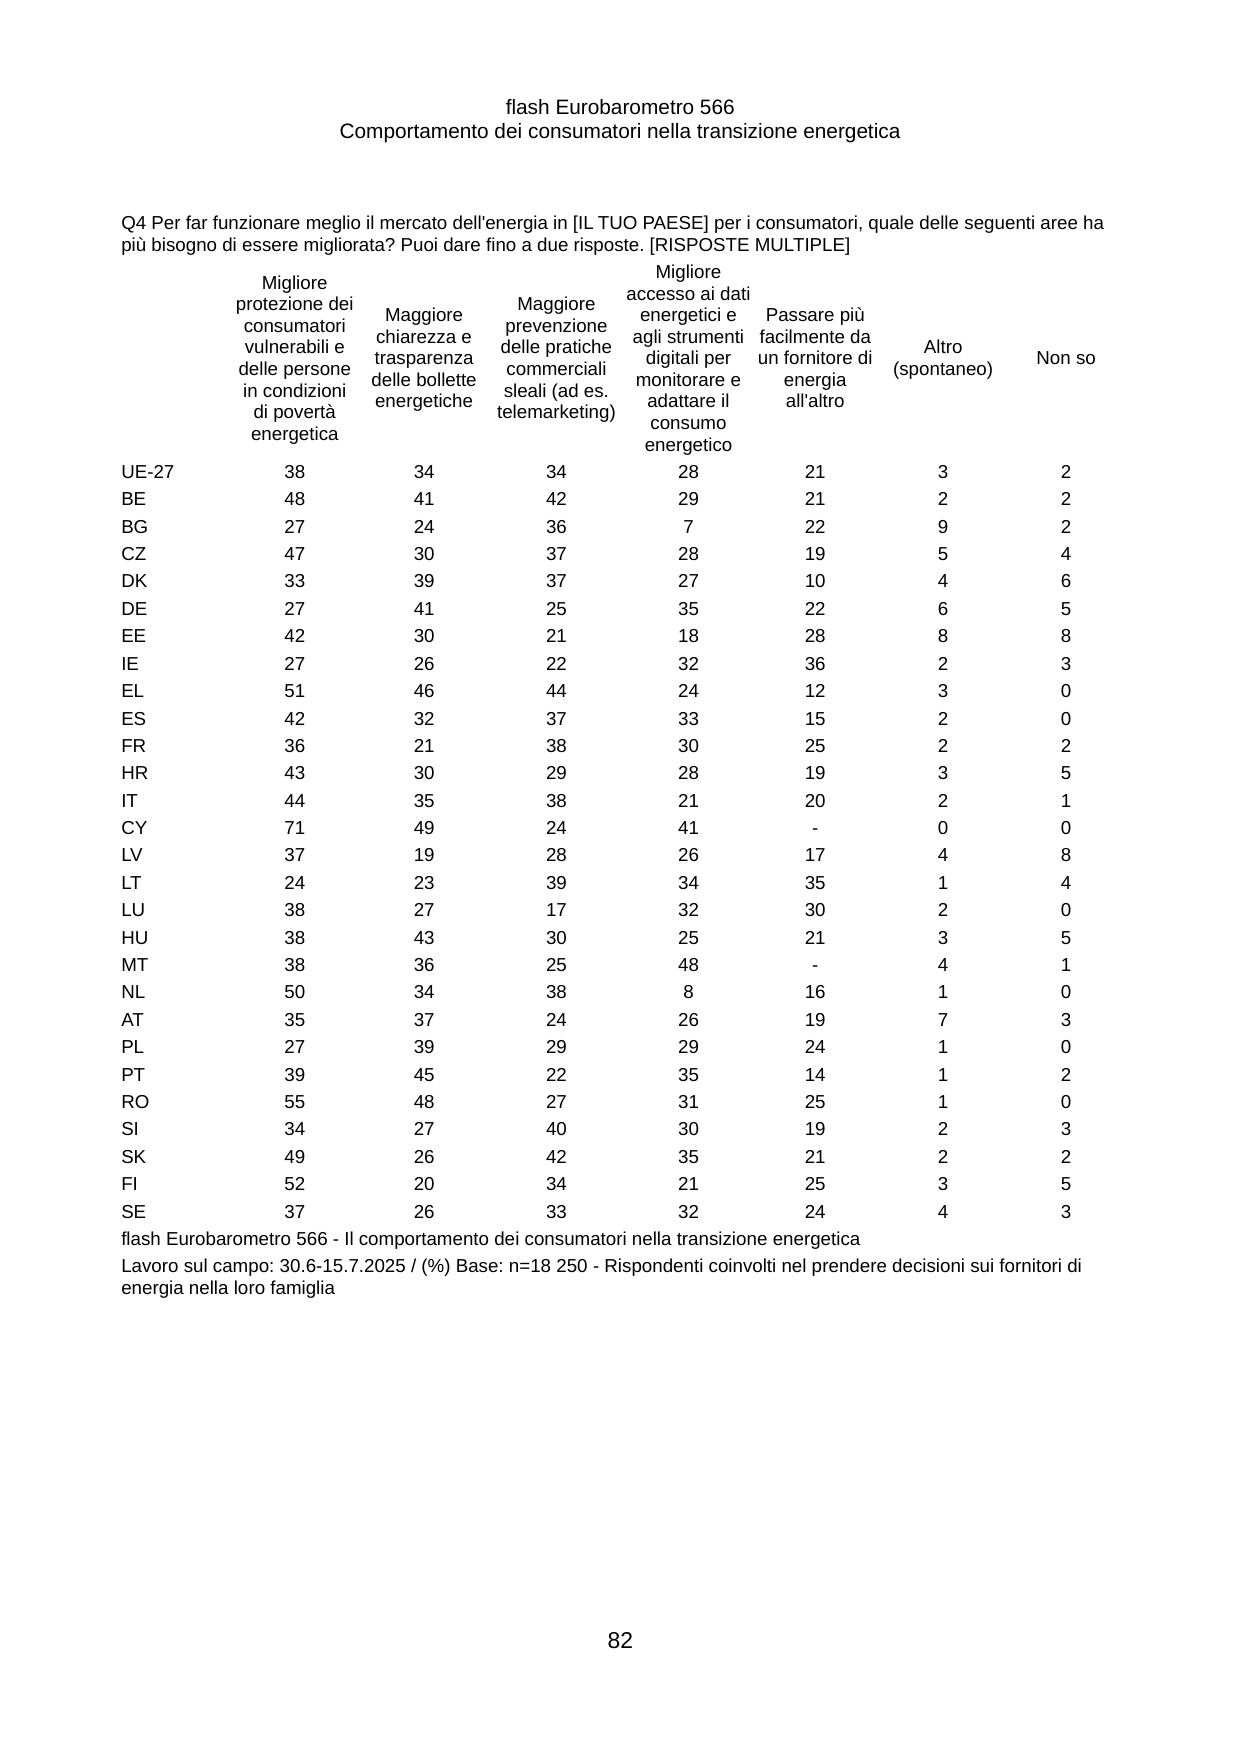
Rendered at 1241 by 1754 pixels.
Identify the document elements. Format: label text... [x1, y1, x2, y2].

table_cell 4 [876, 951, 1009, 978]
table_cell NL [118, 978, 231, 1006]
table_cell 4 [1010, 540, 1122, 567]
table_cell SI [118, 1115, 231, 1143]
table_cell Non so [1010, 258, 1122, 458]
table_cell 24 [358, 513, 490, 540]
table_cell 27 [231, 1033, 358, 1061]
table_cell LV [118, 841, 231, 869]
table_cell 0 [1010, 978, 1122, 1006]
table_cell 25 [754, 1088, 876, 1115]
table_cell 28 [623, 759, 754, 787]
table_cell 30 [358, 540, 490, 567]
table_cell 1 [876, 1061, 1009, 1088]
table_cell 9 [876, 513, 1009, 540]
table_cell 2 [876, 704, 1009, 732]
table_cell 5 [1010, 1170, 1122, 1197]
table_cell 3 [876, 759, 1009, 787]
table_cell 30 [623, 732, 754, 759]
table_cell 2 [1010, 485, 1122, 513]
table_cell 44 [490, 677, 623, 704]
table_cell 19 [754, 1006, 876, 1033]
table_cell 17 [490, 896, 623, 923]
table_cell 38 [490, 732, 623, 759]
table_cell - [754, 814, 876, 841]
table_cell 32 [623, 1198, 754, 1225]
table_cell 3 [876, 458, 1009, 485]
table_cell 31 [623, 1088, 754, 1115]
table_cell 27 [231, 650, 358, 677]
table_cell ES [118, 704, 231, 732]
table_cell 21 [490, 622, 623, 649]
table_cell 24 [623, 677, 754, 704]
table_cell 23 [358, 869, 490, 896]
table_cell 26 [623, 841, 754, 869]
table_cell 44 [231, 787, 358, 814]
table_cell 27 [231, 595, 358, 622]
table_cell 35 [754, 869, 876, 896]
table_cell 38 [490, 787, 623, 814]
table_cell Migliore protezione dei consumatori vulnerabili e delle persone in condizioni di povertà energetica [231, 258, 358, 458]
table_cell 5 [1010, 924, 1122, 951]
table_cell 37 [490, 540, 623, 567]
table_cell Altro (spontaneo) [876, 258, 1009, 458]
table_cell 0 [1010, 704, 1122, 732]
table_cell 71 [231, 814, 358, 841]
table_cell 27 [358, 896, 490, 923]
table_cell 21 [754, 1143, 876, 1170]
table_cell 37 [490, 568, 623, 595]
table_header Q4 Per far funzionare meglio il mercato dell'energia in [IL TUO PAESE] per i consumatori, quale delle seguenti aree ha più bisogno di essere migliorata? Puoi dare fino a due risposte. [RISPOSTE MULTIPLE] [118, 209, 1122, 258]
table_cell 42 [231, 704, 358, 732]
table_cell 24 [231, 869, 358, 896]
table_cell 2 [876, 1115, 1009, 1143]
table_cell SE [118, 1198, 231, 1225]
table_cell 34 [623, 869, 754, 896]
table_cell 38 [231, 458, 358, 485]
table_cell 28 [623, 540, 754, 567]
table_cell 3 [1010, 1198, 1122, 1225]
table_cell 30 [358, 622, 490, 649]
table_cell 2 [876, 787, 1009, 814]
table_cell 16 [754, 978, 876, 1006]
table_cell 48 [623, 951, 754, 978]
table_cell 43 [231, 759, 358, 787]
table_cell 49 [358, 814, 490, 841]
table_cell 42 [490, 1143, 623, 1170]
table_cell 4 [876, 841, 1009, 869]
table_cell Lavoro sul campo: 30.6-15.7.2025 / (%) Base: n=18 250 - Rispondenti coinvolti nel prendere decisioni sui fornitori di energia nella loro famiglia [118, 1252, 1122, 1301]
table_cell 4 [876, 1198, 1009, 1225]
table_cell 6 [1010, 568, 1122, 595]
table_cell 1 [876, 1088, 1009, 1115]
table_cell 21 [623, 1170, 754, 1197]
table_cell Passare più facilmente da un fornitore di energia all'altro [754, 258, 876, 458]
table_cell 0 [1010, 1033, 1122, 1061]
table_cell 37 [231, 841, 358, 869]
table_cell 7 [876, 1006, 1009, 1033]
table_cell 47 [231, 540, 358, 567]
table_cell 33 [490, 1198, 623, 1225]
table_cell 22 [490, 1061, 623, 1088]
table_cell 34 [358, 458, 490, 485]
table_cell 34 [490, 458, 623, 485]
table_cell 28 [754, 622, 876, 649]
table_cell 21 [623, 787, 754, 814]
table_cell 8 [876, 622, 1009, 649]
table_cell 29 [623, 1033, 754, 1061]
table_cell 34 [231, 1115, 358, 1143]
table_cell 37 [490, 704, 623, 732]
table_cell 2 [1010, 458, 1122, 485]
table_cell 19 [754, 1115, 876, 1143]
table_cell 36 [490, 513, 623, 540]
table_cell 12 [754, 677, 876, 704]
table_cell 3 [876, 677, 1009, 704]
table_cell CZ [118, 540, 231, 567]
table_cell 21 [754, 924, 876, 951]
table_cell 37 [231, 1198, 358, 1225]
table_cell 26 [358, 650, 490, 677]
table_cell 19 [754, 540, 876, 567]
table_cell 42 [490, 485, 623, 513]
table_cell 18 [623, 622, 754, 649]
table_cell 30 [754, 896, 876, 923]
table_cell 1 [876, 978, 1009, 1006]
table_cell FR [118, 732, 231, 759]
table_cell DE [118, 595, 231, 622]
table_cell 39 [358, 568, 490, 595]
table_cell 36 [358, 951, 490, 978]
table_cell CY [118, 814, 231, 841]
table_cell 26 [623, 1006, 754, 1033]
table_cell 25 [754, 732, 876, 759]
table_cell LT [118, 869, 231, 896]
table_cell 20 [754, 787, 876, 814]
table_cell RO [118, 1088, 231, 1115]
table_cell 21 [754, 458, 876, 485]
table_cell 1 [876, 869, 1009, 896]
table_cell 35 [231, 1006, 358, 1033]
table_cell 8 [1010, 622, 1122, 649]
table_cell 34 [358, 978, 490, 1006]
table_cell AT [118, 1006, 231, 1033]
table_cell 2 [876, 896, 1009, 923]
table_cell 34 [490, 1170, 623, 1197]
table_cell 35 [623, 1143, 754, 1170]
table_cell 36 [754, 650, 876, 677]
table_cell 37 [358, 1006, 490, 1033]
table_cell 4 [876, 568, 1009, 595]
table_cell 43 [358, 924, 490, 951]
table_cell 22 [490, 650, 623, 677]
table_cell BE [118, 485, 231, 513]
table_cell 32 [358, 704, 490, 732]
table_cell 2 [1010, 513, 1122, 540]
table_cell 2 [876, 485, 1009, 513]
table_cell 3 [876, 1170, 1009, 1197]
table_cell 24 [490, 1006, 623, 1033]
table_cell 20 [358, 1170, 490, 1197]
table_cell SK [118, 1143, 231, 1170]
table_cell 24 [490, 814, 623, 841]
table_cell 41 [358, 485, 490, 513]
table_cell 25 [490, 951, 623, 978]
table_cell PL [118, 1033, 231, 1061]
table_cell 5 [1010, 595, 1122, 622]
table_cell 33 [231, 568, 358, 595]
table_cell 19 [754, 759, 876, 787]
table_cell 0 [1010, 677, 1122, 704]
table_cell 24 [754, 1033, 876, 1061]
table_cell 40 [490, 1115, 623, 1143]
table_cell 22 [754, 513, 876, 540]
table_cell 28 [623, 458, 754, 485]
table_cell PT [118, 1061, 231, 1088]
table_cell 26 [358, 1198, 490, 1225]
table_cell DK [118, 568, 231, 595]
table_cell 3 [1010, 1115, 1122, 1143]
table_cell 21 [754, 485, 876, 513]
table_cell 2 [1010, 732, 1122, 759]
table_cell 38 [231, 951, 358, 978]
table_cell 42 [231, 622, 358, 649]
table_cell 48 [358, 1088, 490, 1115]
table_cell 25 [623, 924, 754, 951]
table_cell 38 [490, 978, 623, 1006]
table_cell 52 [231, 1170, 358, 1197]
table_cell 2 [876, 1143, 1009, 1170]
table_cell 15 [754, 704, 876, 732]
table_cell 5 [876, 540, 1009, 567]
table_cell 30 [490, 924, 623, 951]
table_cell 25 [754, 1170, 876, 1197]
table_cell 30 [358, 759, 490, 787]
table_cell 17 [754, 841, 876, 869]
table_cell 38 [231, 896, 358, 923]
table_cell 0 [1010, 896, 1122, 923]
table_cell 33 [623, 704, 754, 732]
table_cell 1 [1010, 951, 1122, 978]
table_cell 28 [490, 841, 623, 869]
table_cell flash Eurobarometro 566 - Il comportamento dei consumatori nella transizione energetica [118, 1225, 1122, 1252]
table_cell Migliore accesso ai dati energetici e agli strumenti digitali per monitorare e adattare il consumo energetico [623, 258, 754, 458]
table_cell 36 [231, 732, 358, 759]
table_cell MT [118, 951, 231, 978]
table_cell 32 [623, 896, 754, 923]
table_cell 39 [358, 1033, 490, 1061]
table_cell 2 [1010, 1143, 1122, 1170]
table_cell 29 [490, 759, 623, 787]
table_cell 7 [623, 513, 754, 540]
table_cell 55 [231, 1088, 358, 1115]
table_cell 0 [876, 814, 1009, 841]
table_cell 0 [1010, 814, 1122, 841]
table_cell BG [118, 513, 231, 540]
table_cell 26 [358, 1143, 490, 1170]
table_cell 3 [1010, 650, 1122, 677]
table_cell 50 [231, 978, 358, 1006]
table_cell 27 [623, 568, 754, 595]
table_cell 51 [231, 677, 358, 704]
table_cell 4 [1010, 869, 1122, 896]
table_cell IT [118, 787, 231, 814]
table_cell EE [118, 622, 231, 649]
table_cell 6 [876, 595, 1009, 622]
table_cell - [754, 951, 876, 978]
table_cell 32 [623, 650, 754, 677]
table_cell 35 [623, 1061, 754, 1088]
table_cell 2 [876, 732, 1009, 759]
table_cell HU [118, 924, 231, 951]
table_cell Maggiore chiarezza e trasparenza delle bollette energetiche [358, 258, 490, 458]
table_cell 24 [754, 1198, 876, 1225]
table_cell 14 [754, 1061, 876, 1088]
table_cell EL [118, 677, 231, 704]
table_cell 45 [358, 1061, 490, 1088]
table_cell IE [118, 650, 231, 677]
table_cell FI [118, 1170, 231, 1197]
table_cell 3 [1010, 1006, 1122, 1033]
table_cell 30 [623, 1115, 754, 1143]
table_cell LU [118, 896, 231, 923]
table_cell 10 [754, 568, 876, 595]
table_cell 8 [623, 978, 754, 1006]
table_cell HR [118, 759, 231, 787]
table_cell 8 [1010, 841, 1122, 869]
table_cell 5 [1010, 759, 1122, 787]
table_cell 21 [358, 732, 490, 759]
table_cell [118, 258, 231, 458]
table_cell Maggiore prevenzione delle pratiche commerciali sleali (ad es. telemarketing) [490, 258, 623, 458]
table_cell UE-27 [118, 458, 231, 485]
table_cell 46 [358, 677, 490, 704]
table_cell 19 [358, 841, 490, 869]
table_cell 29 [490, 1033, 623, 1061]
table_cell 1 [876, 1033, 1009, 1061]
table_cell 38 [231, 924, 358, 951]
table_cell 27 [231, 513, 358, 540]
table_cell 2 [876, 650, 1009, 677]
table_cell 29 [623, 485, 754, 513]
table_cell 1 [1010, 787, 1122, 814]
table_cell 41 [623, 814, 754, 841]
table_cell 35 [358, 787, 490, 814]
table_cell 27 [490, 1088, 623, 1115]
table_cell 27 [358, 1115, 490, 1143]
table_cell 0 [1010, 1088, 1122, 1115]
table_cell 39 [231, 1061, 358, 1088]
table_cell 2 [1010, 1061, 1122, 1088]
table_cell 22 [754, 595, 876, 622]
table_cell 49 [231, 1143, 358, 1170]
table_cell 3 [876, 924, 1009, 951]
table_cell 25 [490, 595, 623, 622]
table_cell 48 [231, 485, 358, 513]
table_cell 35 [623, 595, 754, 622]
table_cell 41 [358, 595, 490, 622]
table_cell 39 [490, 869, 623, 896]
